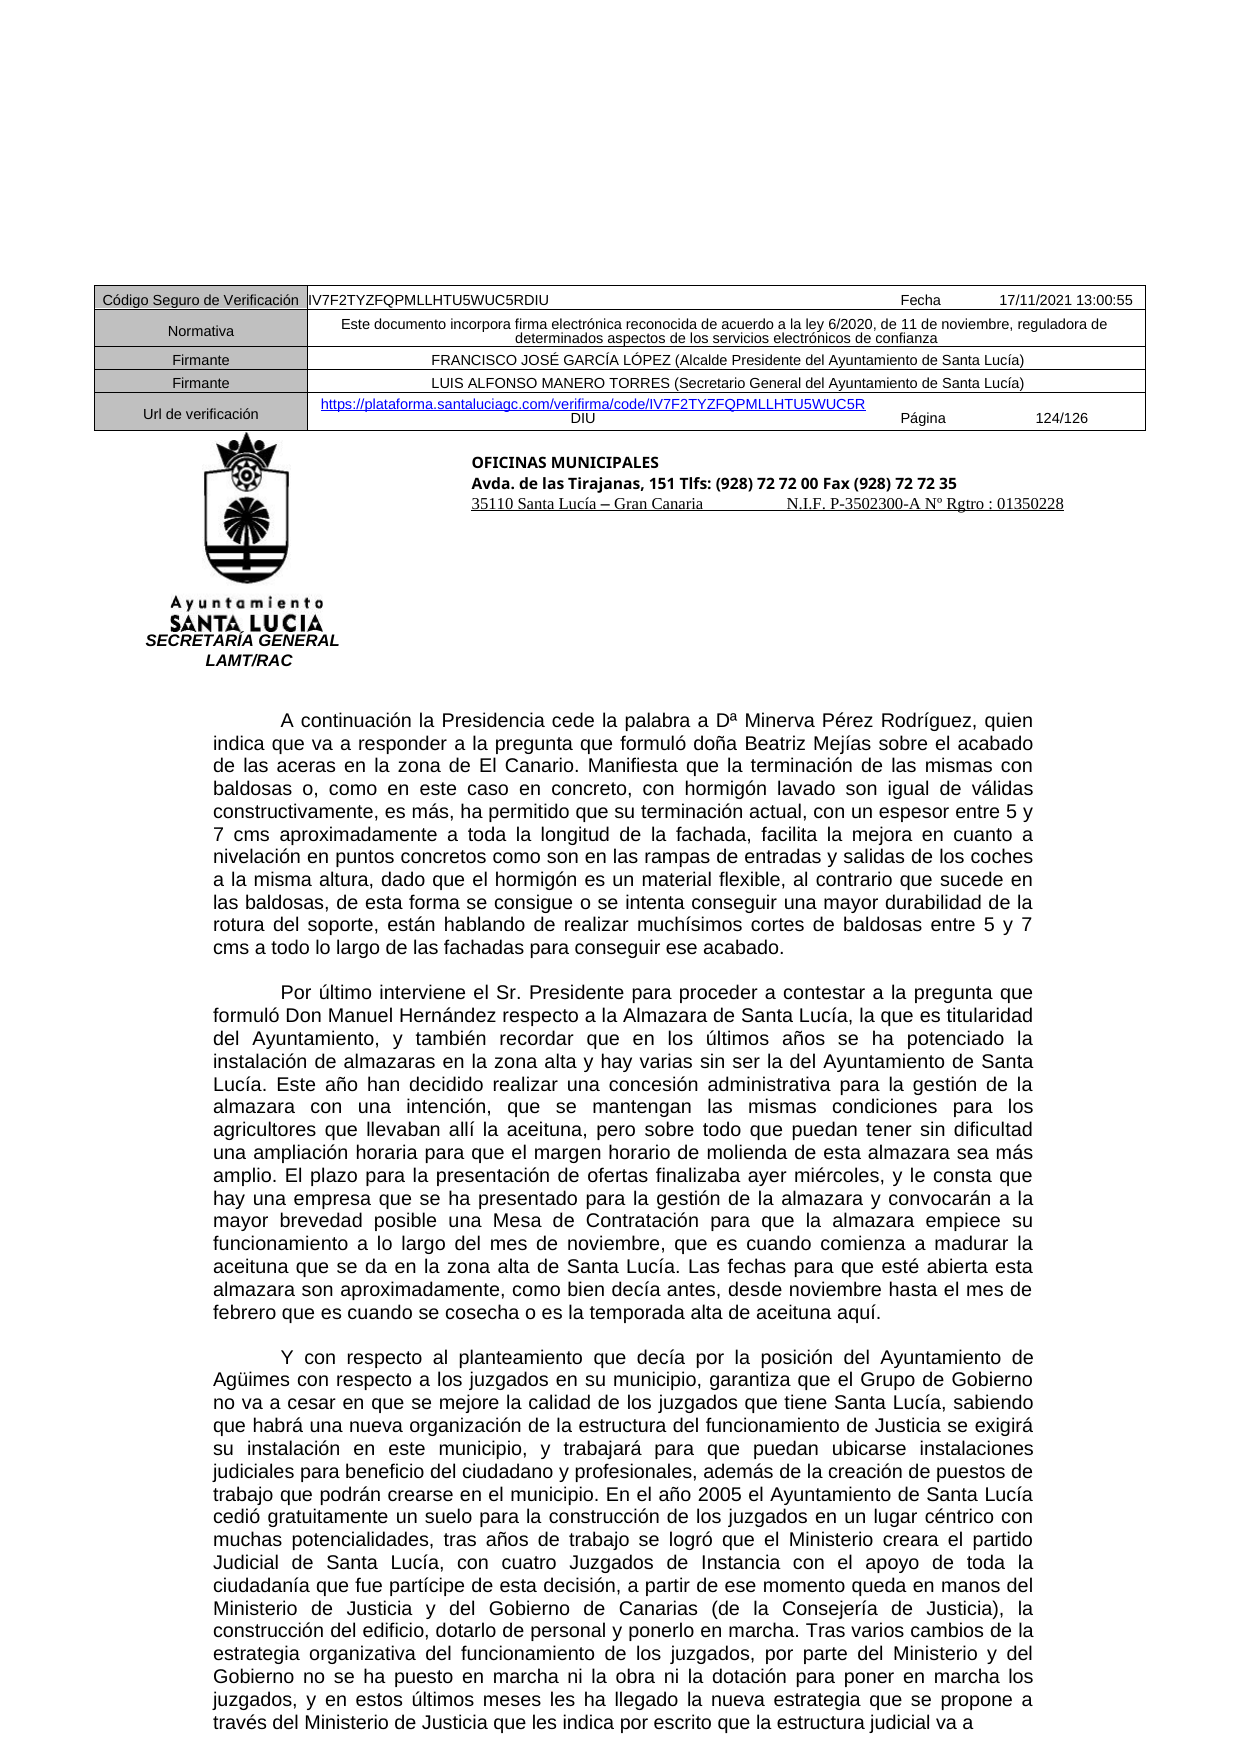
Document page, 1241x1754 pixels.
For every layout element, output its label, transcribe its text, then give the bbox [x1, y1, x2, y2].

table_cell Url de verificación [95, 393, 307, 430]
table_cell Este documento incorpora firma electrónica reconocida de acuerdo a la ley 6/2020, de 11 de noviembre, reguladora de determinados aspectos de los servicios electrónicos de confianza [308, 310, 1145, 346]
table_cell SECRETARÍA GENERAL LAMT/RAC [93, 631, 344, 672]
table_cell https://plataforma.santaluciagc.com/verifirma/code/IV7F2TYZFQPMLLHTU5WUC5R DIU Página 124/126 [308, 393, 1145, 430]
table_cell [344, 631, 1147, 672]
picture [170, 432, 323, 632]
table_header IV7F2TYZFQPMLLHTU5WUC5RDIU Fecha 17/11/2021 13:00:55 [308, 286, 1145, 308]
table_cell LUIS ALFONSO MANERO TORRES (Secretario General del Ayuntamiento de Santa Lucía) [308, 370, 1145, 392]
table_header OFICINAS MUNICIPALES Avda. de las Tirajanas, 151 Tlfs: (928) 72 72 00 Fax (928) 72 72 35 35110 Santa Lucía – Gran Canaria N.I.F. P-3502300-A Nº Rgtro : 01350228 [344, 431, 1147, 631]
table_cell Firmante [95, 347, 307, 369]
table_header Código Seguro de Verificación [95, 286, 307, 308]
text Y con respecto al planteamiento que decía por la posición del Ayuntamiento de Agüimes con respecto a los juzgados en su municipio, garantiza que el Grupo de Gobierno no va a cesar en que se mejore la calidad de los juzgados que tiene Santa Lucía, sabiendo que habrá una nueva organización de la estructura del funcionamiento de Justicia se exigirá su instalación en este municipio, y trabajará para que puedan ubicarse instalaciones judiciales para beneficio del ciudadano y profesionales, además de la creación de puestos de trabajo que podrán crearse en el municipio. En el año 2005 el Ayuntamiento de Santa Lucía cedió gratuitamente un suelo para la construcción de los juzgados en un lugar céntrico con muchas potencialidades, tras años de trabajo se logró que el Ministerio creara el partido Judicial de Santa Lucía, con cuatro Juzgados de Instancia con el apoyo de toda la ciudadanía que fue partícipe de esta decisión, a partir de ese momento queda en manos del Ministerio de Justicia y del Gobierno de Canarias (de la Consejería de Justicia), la construcción del edificio, dotarlo de personal y ponerlo en marcha. Tras varios cambios de la estrategia organizativa del funcionamiento de los juzgados, por parte del Ministerio y del Gobierno no se ha puesto en marcha ni la obra ni la dotación para poner en marcha los juzgados, y en estos últimos meses les ha llegado la nueva estrategia que se propone a través del Ministerio de Justicia que les indica por escrito que la estructura judicial va a [213, 1346, 1035, 1734]
table_cell Normativa [95, 310, 307, 346]
table_cell FRANCISCO JOSÉ GARCÍA LÓPEZ (Alcalde Presidente del Ayuntamiento de Santa Lucía) [308, 347, 1145, 369]
text Por último interviene el Sr. Presidente para proceder a contestar a la pregunta que formuló Don Manuel Hernández respecto a la Almazara de Santa Lucía, la que es titularidad del Ayuntamiento, y también recordar que en los últimos años se ha potenciado la instalación de almazaras en la zona alta y hay varias sin ser la del Ayuntamiento de Santa Lucía. Este año han decidido realizar una concesión administrativa para la gestión de la almazara con una intención, que se mantengan las mismas condiciones para los agricultores que llevaban allí la aceituna, pero sobre todo que puedan tener sin dificultad una ampliación horaria para que el margen horario de molienda de esta almazara sea más amplio. El plazo para la presentación de ofertas finalizaba ayer miércoles, y le consta que hay una empresa que se ha presentado para la gestión de la almazara y convocarán a la mayor brevedad posible una Mesa de Contratación para que la almazara empiece su funcionamiento a lo largo del mes de noviembre, que es cuando comienza a madurar la aceituna que se da en la zona alta de Santa Lucía. Las fechas para que esté abierta esta almazara son aproximadamente, como bien decía antes, desde noviembre hasta el mes de febrero que es cuando se cosecha o es la temporada alta de aceituna aquí. [213, 981, 1035, 1324]
table_header [93, 431, 344, 631]
text A continuación la Presidencia cede la palabra a Dª Minerva Pérez Rodríguez, quien indica que va a responder a la pregunta que formuló doña Beatriz Mejías sobre el acabado de las aceras en la zona de El Canario. Manifiesta que la terminación de las mismas con baldosas o, como en este caso en concreto, con hormigón lavado son igual de válidas constructivamente, es más, ha permitido que su terminación actual, con un espesor entre 5 y 7 cms aproximadamente a toda la longitud de la fachada, facilita la mejora en cuanto a nivelación en puntos concretos como son en las rampas de entradas y salidas de los coches a la misma altura, dado que el hormigón es un material flexible, al contrario que sucede en las baldosas, de esta forma se consigue o se intenta conseguir una mayor durabilidad de la rotura del soporte, están hablando de realizar muchísimos cortes de baldosas entre 5 y 7 cms a todo lo largo de las fachadas para conseguir ese acabado. [213, 709, 1035, 959]
table_cell Firmante [95, 370, 307, 392]
